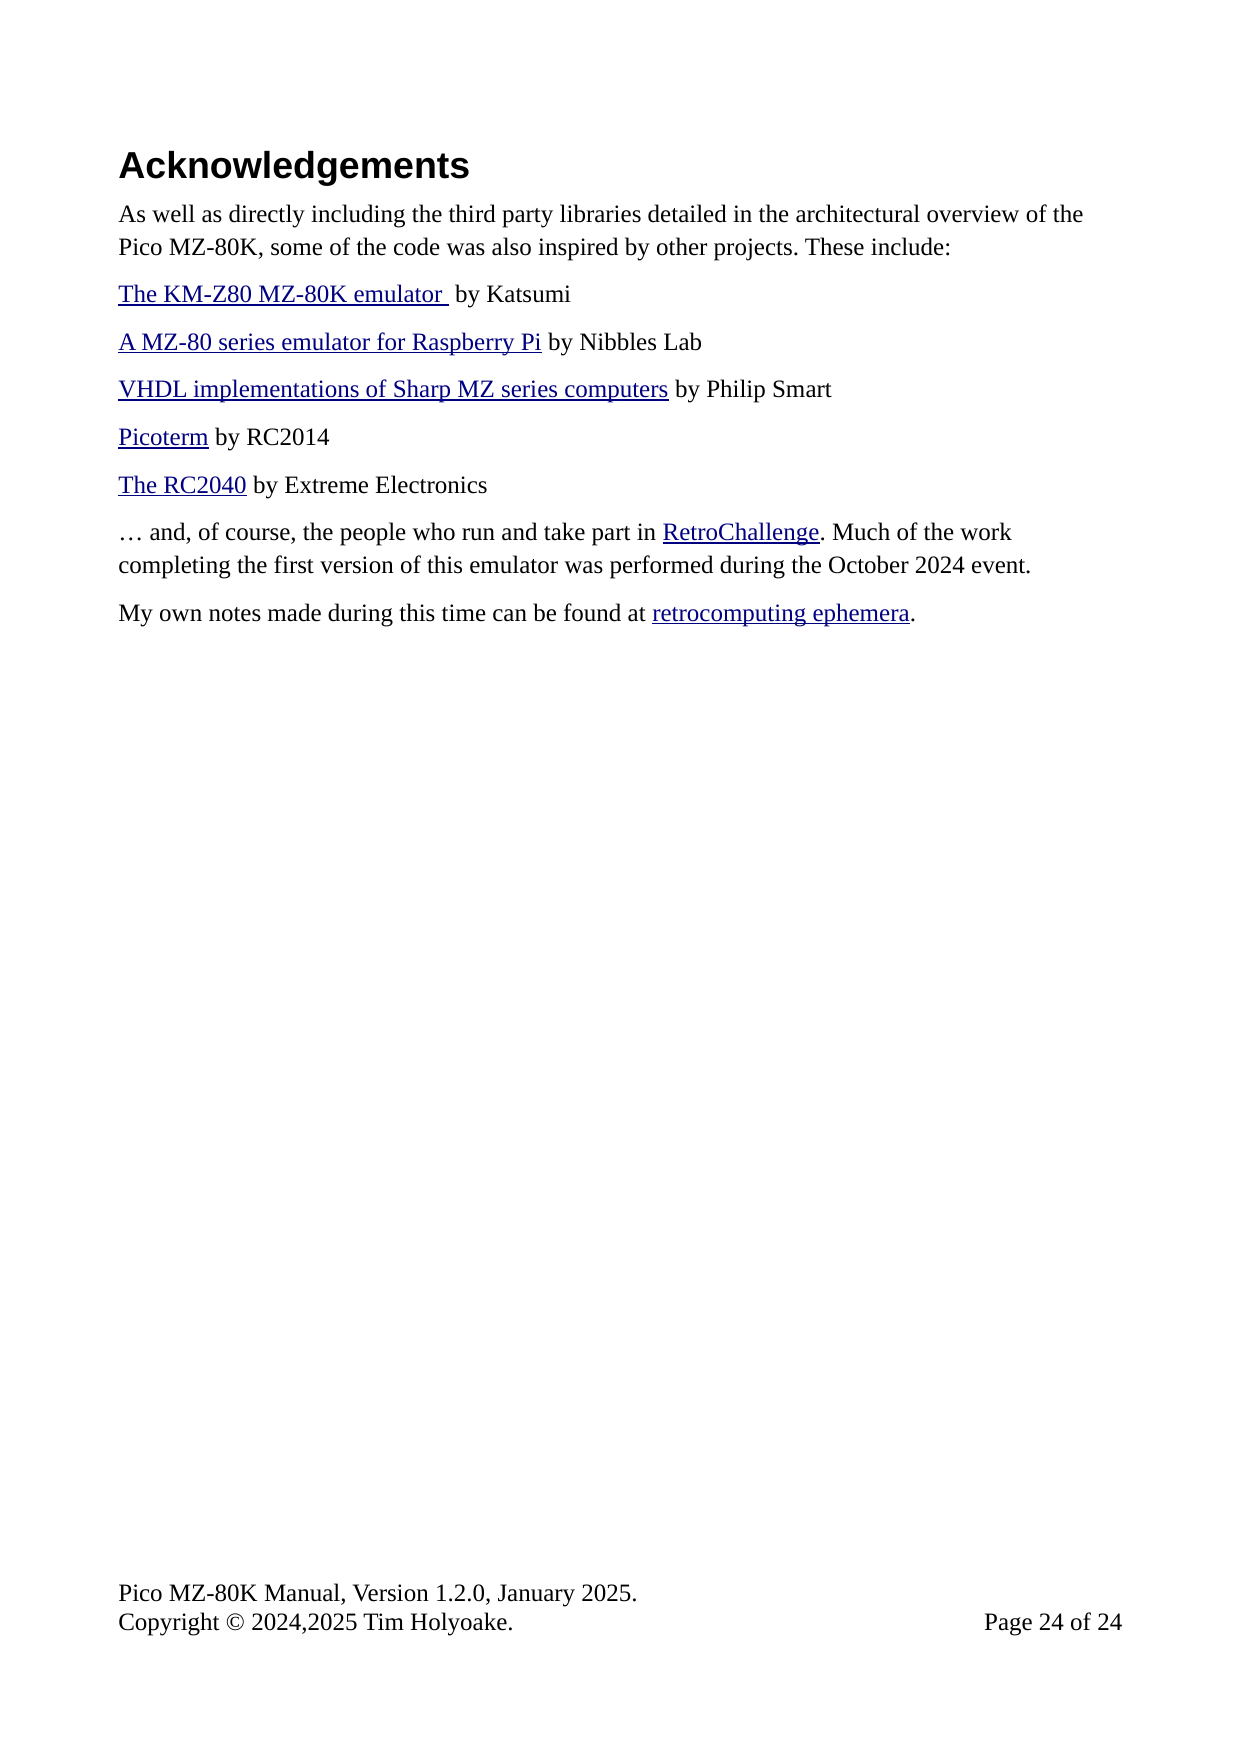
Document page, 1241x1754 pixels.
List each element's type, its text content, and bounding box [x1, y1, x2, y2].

subtitle Acknowledgements [118, 143, 1122, 186]
text As well as directly including the third party libraries detailed in the architectural overview of the Pico MZ-80K, some of the code was also inspired by other projects. These include: [118, 199, 1122, 261]
text Picoterm by RC2014 [118, 422, 1122, 451]
text The KM-Z80 MZ-80K emulator by Katsumi [118, 279, 1122, 308]
text A MZ-80 series emulator for Raspberry Pi by Nibbles Lab [118, 327, 1122, 356]
text The RC2040 by Extreme Electronics [118, 470, 1122, 498]
text My own notes made during this time can be found at retrocomputing ephemera. [118, 598, 1122, 627]
text VHDL implementations of Sharp MZ series computers by Philip Smart [118, 374, 1122, 403]
text … and, of course, the people who run and take part in RetroChallenge. Much of the work completing the first version of this emulator was performed during the October 2024 event. [118, 517, 1122, 579]
